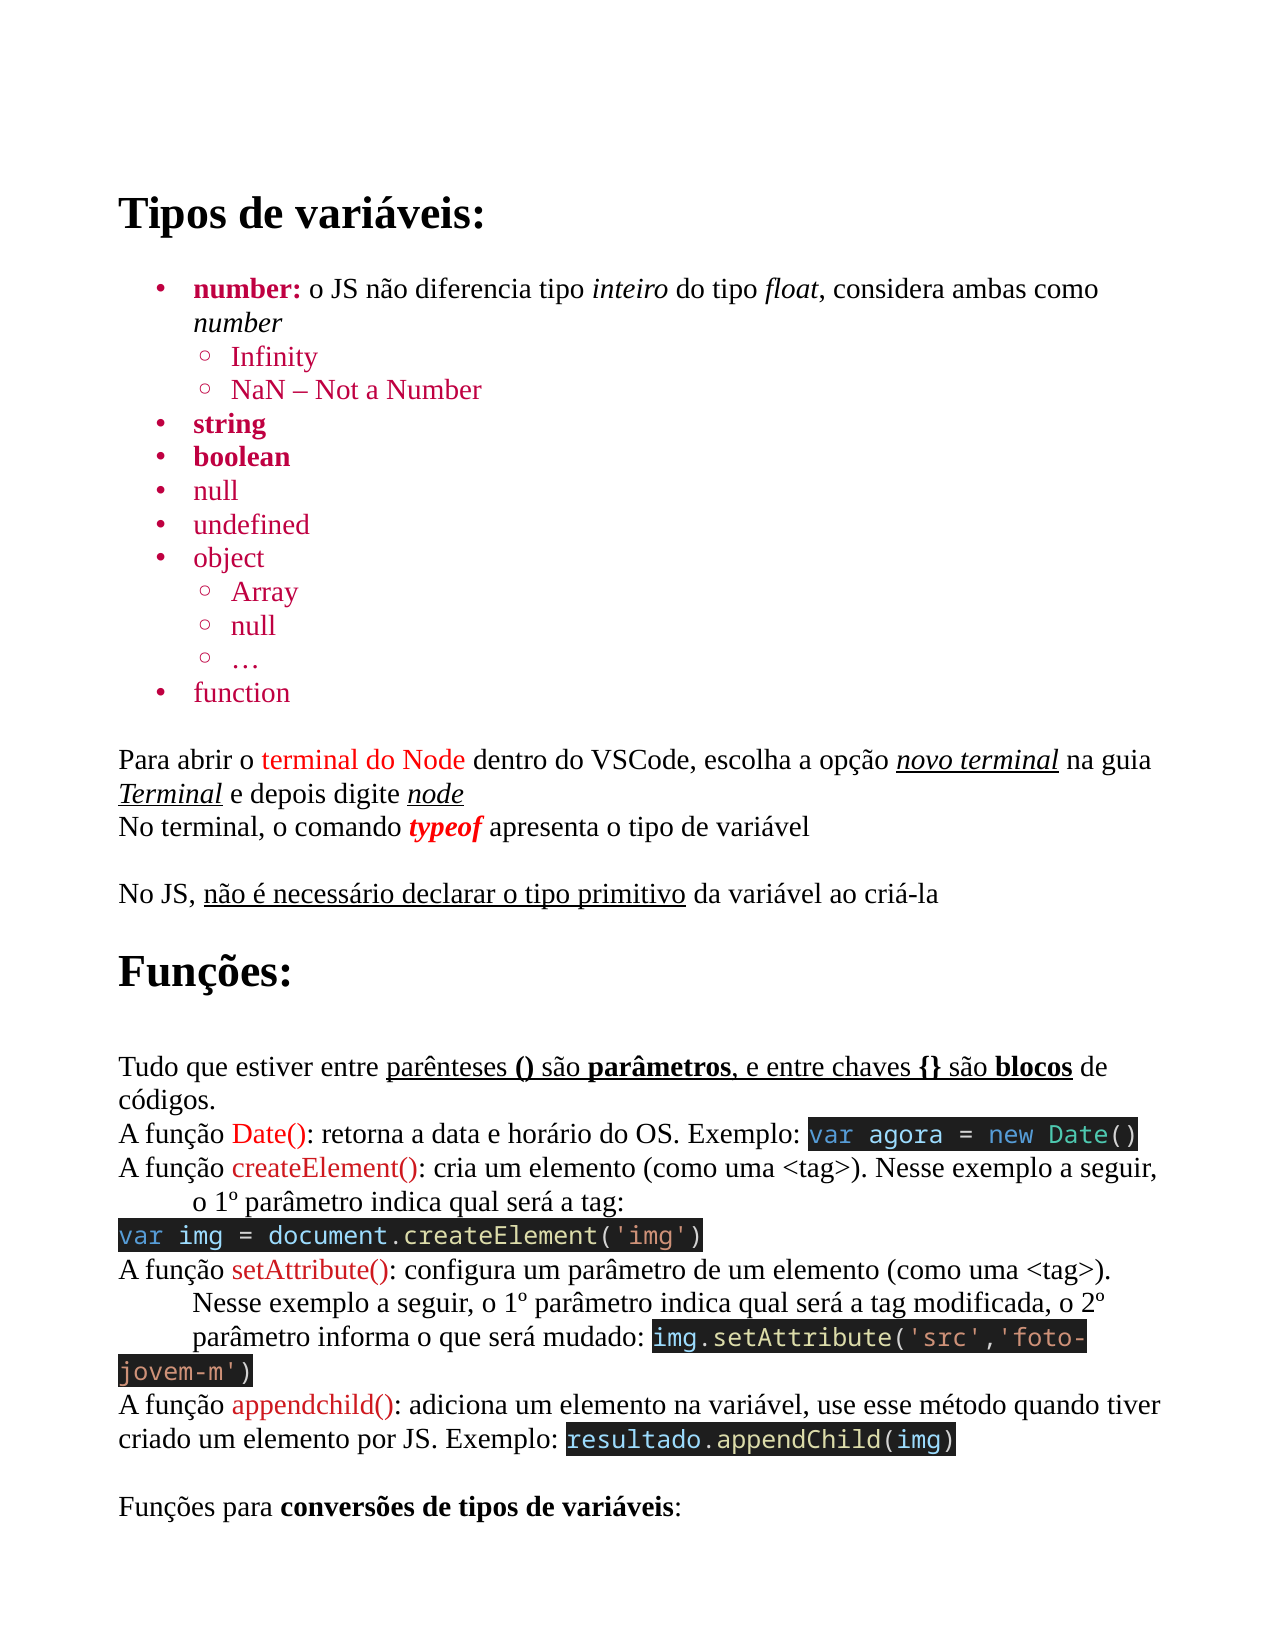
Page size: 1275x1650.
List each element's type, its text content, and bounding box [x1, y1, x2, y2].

list null [156, 473, 1176, 507]
list … [193, 641, 1176, 675]
list Array [193, 574, 1176, 608]
list function [156, 675, 1176, 709]
text Tudo que estiver entre parênteses () são parâmetros, e entre chaves {} são blocos de códigos. [118, 1049, 1176, 1116]
text A função setAttribute(): configura um parâmetro de um elemento (como uma <tag>). Nesse exemplo a seguir, o 1º parâmetro indica qual será a tag modificada, o 2º parâmetro informa o que será mudado: img.setAttribute('src','foto-jovem-m') [118, 1252, 1176, 1387]
text Funções para conversões de tipos de variáveis: [118, 1489, 1176, 1523]
text A função createElement(): cria um elemento (como uma <tag>). Nesse exemplo a seguir, o 1º parâmetro indica qual será a tag: var img = document.createElement('img') [118, 1151, 1176, 1252]
list object [156, 541, 1176, 574]
text A função Date(): retorna a data e horário do OS. Exemplo: var agora = new Date() [118, 1116, 1176, 1151]
text Tipos de variáveis: [118, 185, 1199, 238]
text Funções: [118, 943, 1176, 996]
list string [156, 406, 1176, 439]
text Para abrir o terminal do Node dentro do VSCode, escolha a opção novo terminal na guia Terminal e depois digite node [118, 742, 1176, 809]
text No terminal, o comando typeof apresenta o tipo de variável [118, 809, 1176, 843]
list NaN – Not a Number [193, 372, 1176, 406]
list Infinity [193, 339, 1176, 372]
list number: o JS não diferencia tipo inteiro do tipo float, considera ambas como number [156, 271, 1176, 339]
list undefined [156, 507, 1176, 541]
text No JS, não é necessário declarar o tipo primitivo da variável ao criá-la [118, 876, 1176, 910]
text A função appendchild(): adiciona um elemento na variável, use esse método quando tiver criado um elemento por JS. Exemplo: resultado.appendChild(img) [118, 1387, 1176, 1456]
list boolean [156, 439, 1176, 473]
list null [193, 608, 1176, 641]
